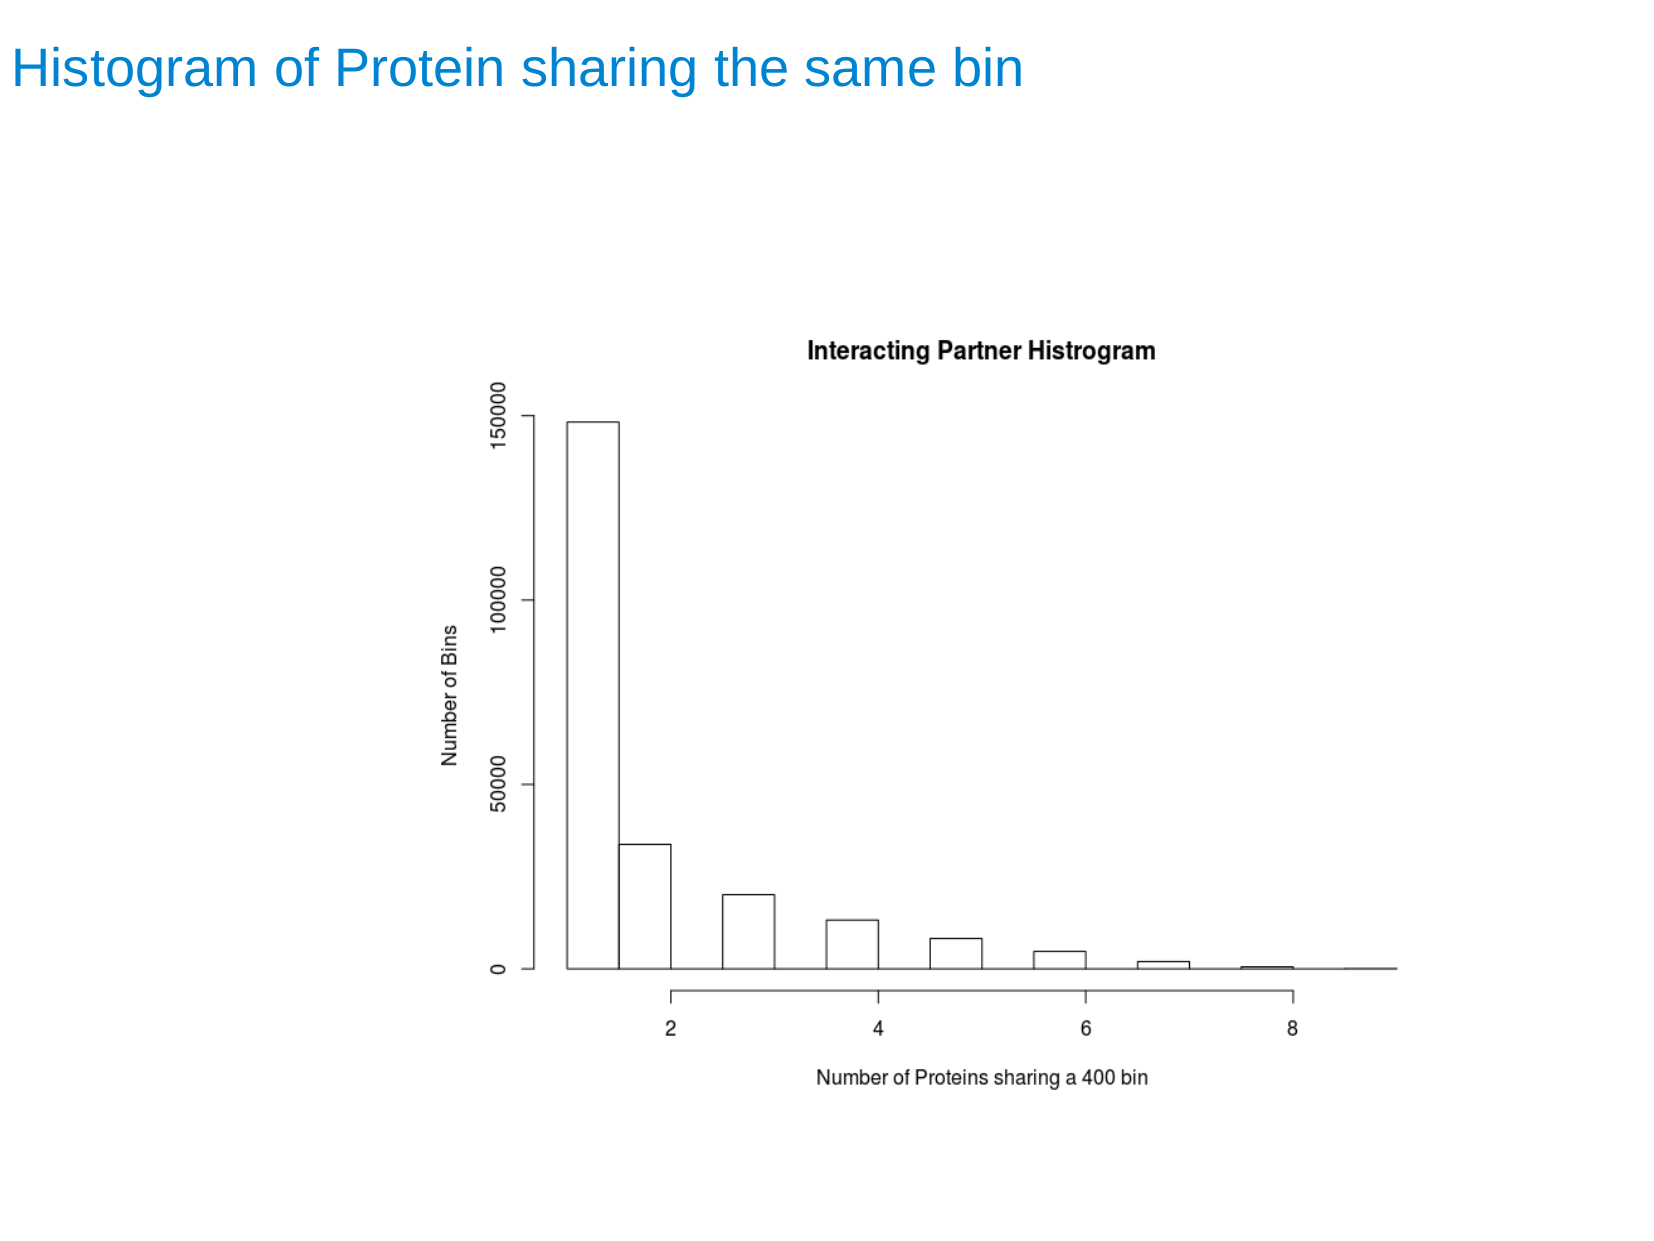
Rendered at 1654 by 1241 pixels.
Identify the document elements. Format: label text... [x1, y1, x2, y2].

picture [435, 299, 1481, 1118]
title Histogram of Protein sharing the same bin [11, 15, 1576, 121]
